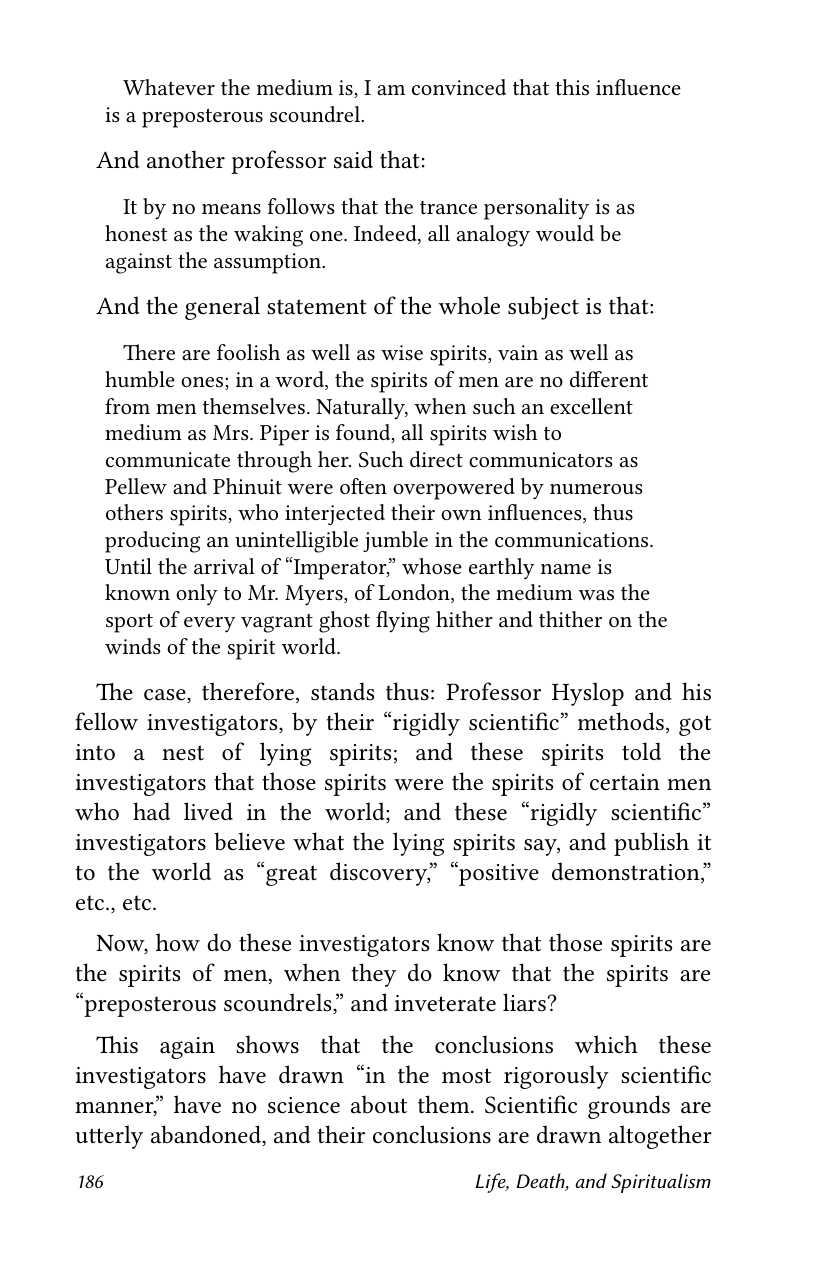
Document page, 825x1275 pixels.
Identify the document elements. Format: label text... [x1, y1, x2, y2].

text Now, how do these investigators know that those spirits are the spirits of men, when they do know that the spirits are “preposterous scoundrels,” and inveterate liars? [75, 929, 712, 1018]
text It by no means follows that the trance personality is as honest as the waking one. Indeed, all analogy would be against the assumption. [105, 194, 682, 274]
text The case, therefore, stands thus: Professor Hyslop and his fellow investigators, by their “rigidly scientific” methods, got into a nest of lying spirits; and these spirits told the investigators that those spirits were the spirits of certain men who had lived in the world; and these “rigidly scientific” investigators believe what the lying spirits say, and publish it to the world as “great discovery,” “positive demonstration,” etc., etc. [75, 678, 712, 916]
text This again shows that the conclusions which these investigators have drawn “in the most rigorously scientific manner,” have no science about them. Scientific grounds are utterly abandoned, and their conclusions are drawn altogether [75, 1031, 712, 1149]
text Whatever the medium is, I am convinced that this influence is a preposterous scoundrel. [105, 75, 682, 128]
text There are foolish as well as wise spirits, vain as well as humble ones; in a word, the spirits of men are no different from men themselves. Naturally, when such an excellent medium as Mrs. Piper is found, all spirits wish to communicate through her. Such direct communicators as Pellew and Phinuit were often overpowered by numerous others spirits, who interjected their own influences, thus producing an unintelligible jumble in the communications. Until the arrival of “Imperator,” whose earthly name is known only to Mr. Myers, of London, the medium was the sport of every vagrant ghost flying hither and thither on the winds of the spirit world. [105, 340, 682, 660]
text And another professor said that: [75, 146, 712, 175]
text And the general statement of the whole subject is that: [75, 292, 712, 321]
